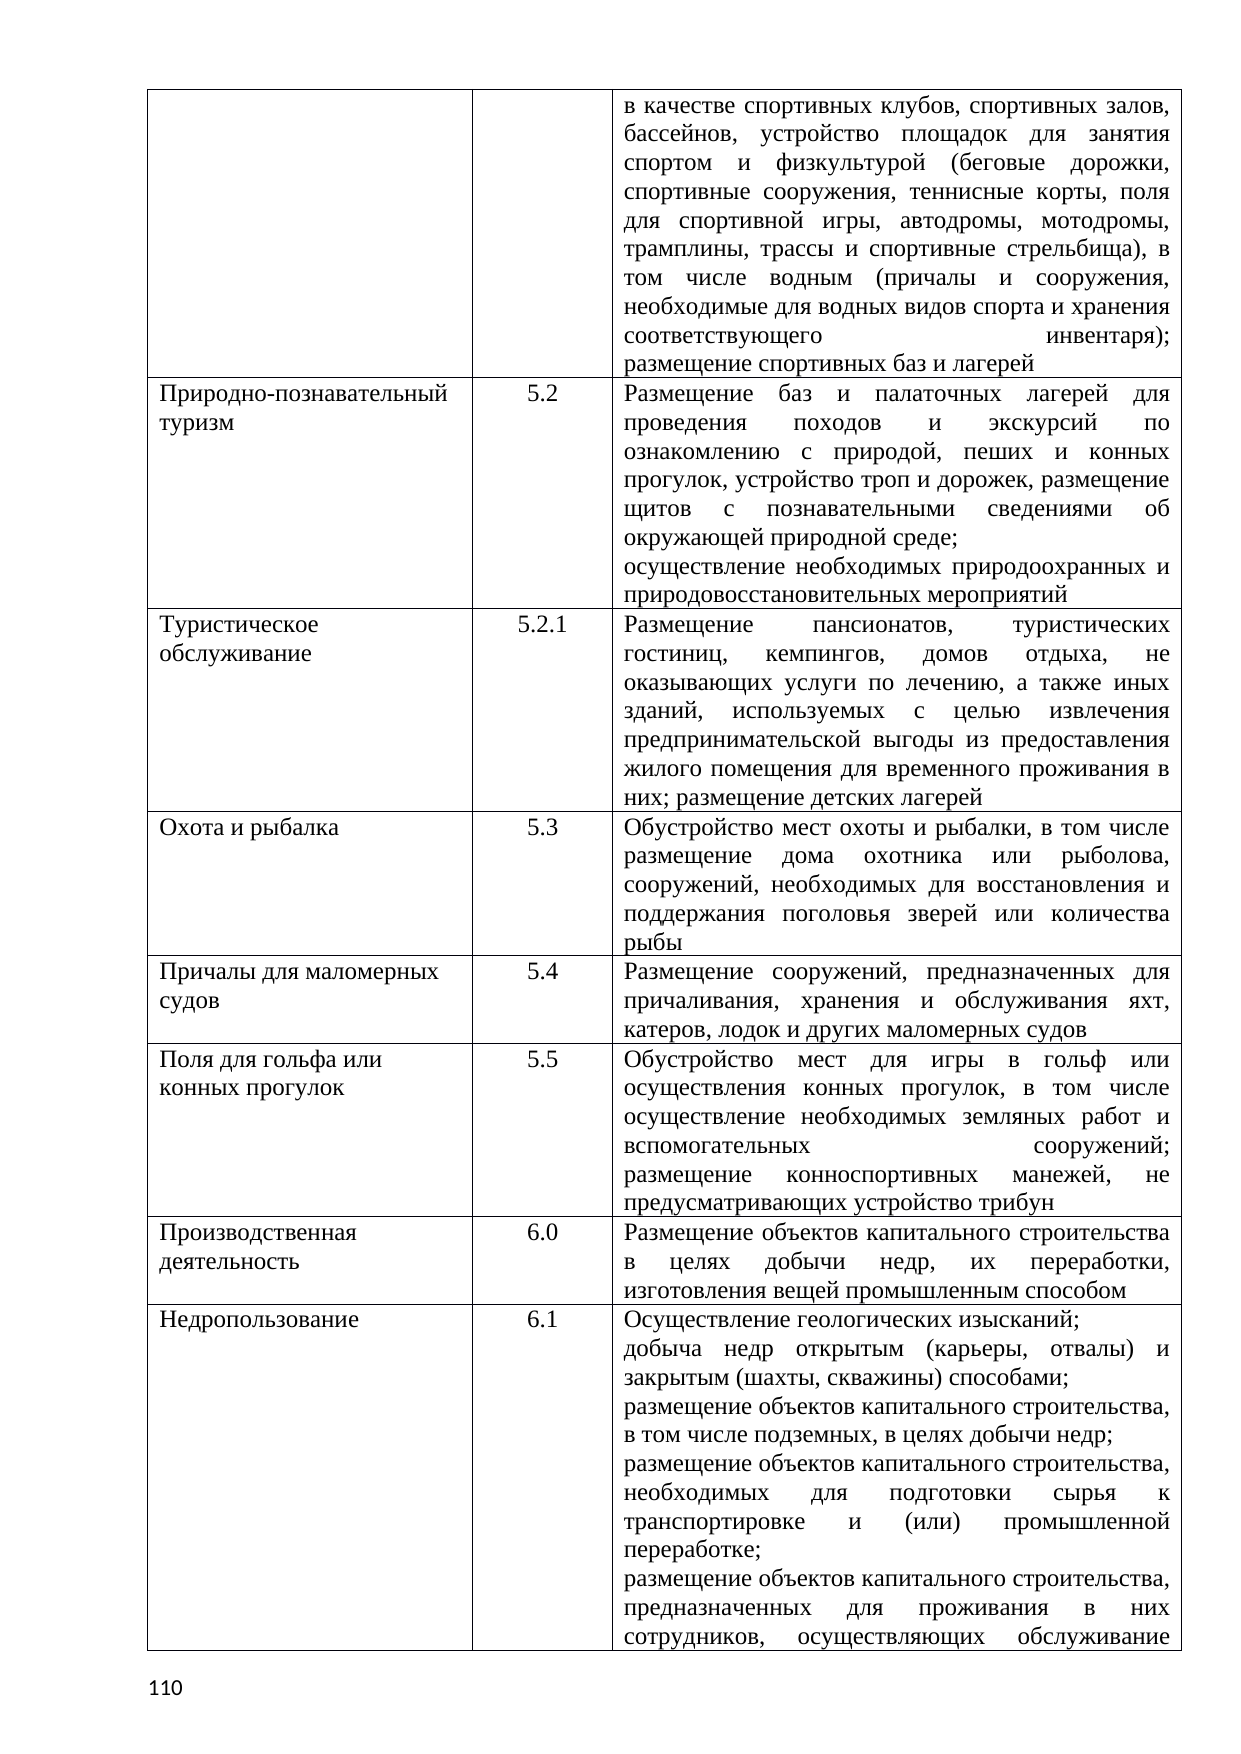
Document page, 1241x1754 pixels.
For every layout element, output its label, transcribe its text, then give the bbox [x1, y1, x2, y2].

table_cell 5.3 [473, 812, 612, 955]
table_cell Осуществление геологических изысканий; добыча недр открытым (карьеры, отвалы) и закрытым (шахты, скважины) способами; размещение объектов капитального строительства, в том числе подземных, в целях добычи недр; размещение объектов капитального строительства, необходимых для подготовки сырья к транспортировке и (или) промышленной переработке; размещение объектов капитального строительства, предназначенных для проживания в них сотрудников, осуществляющих обслуживание [613, 1305, 1181, 1649]
table_cell Размещение сооружений, предназначенных для причаливания, хранения и обслуживания яхт, катеров, лодок и других маломерных судов [613, 956, 1181, 1043]
table_cell Размещение баз и палаточных лагерей для проведения походов и экскурсий по ознакомлению с природой, пеших и конных прогулок, устройство троп и дорожек, размещение щитов с познавательными сведениями об окружающей природной среде; осуществление необходимых природоохранных и природовосстановительных мероприятий [613, 378, 1181, 608]
table_cell Природно-познавательный туризм [148, 378, 472, 608]
table_cell 5.4 [473, 956, 612, 1043]
table_cell 5.5 [473, 1044, 612, 1216]
table_cell Размещение объектов капитального строительства в целях добычи недр, их переработки, изготовления вещей промышленным способом [613, 1217, 1181, 1303]
table_cell Недропользование [148, 1305, 472, 1649]
table_cell 5.2 [473, 378, 612, 608]
table_cell [148, 90, 472, 377]
table_cell [473, 90, 612, 377]
table_cell 6.1 [473, 1305, 612, 1649]
table_cell 6.0 [473, 1217, 612, 1303]
table_cell Поля для гольфа или конных прогулок [148, 1044, 472, 1216]
table_cell Туристическое обслуживание [148, 609, 472, 811]
table_cell Размещение пансионатов, туристических гостиниц, кемпингов, домов отдыха, не оказывающих услуги по лечению, а также иных зданий, используемых с целью извлечения предпринимательской выгоды из предоставления жилого помещения для временного проживания в них; размещение детских лагерей [613, 609, 1181, 811]
table_cell Производственная деятельность [148, 1217, 472, 1303]
table_cell 5.2.1 [473, 609, 612, 811]
table_cell Обустройство мест для игры в гольф или осуществления конных прогулок, в том числе осуществление необходимых земляных работ и вспомогательных сооружений; размещение конноспортивных манежей, не предусматривающих устройство трибун [613, 1044, 1181, 1216]
table_cell Охота и рыбалка [148, 812, 472, 955]
table_cell Причалы для маломерных судов [148, 956, 472, 1043]
table_cell Обустройство мест охоты и рыбалки, в том числе размещение дома охотника или рыболова, сооружений, необходимых для восстановления и поддержания поголовья зверей или количества рыбы [613, 812, 1181, 955]
table_cell в качестве спортивных клубов, спортивных залов, бассейнов, устройство площадок для занятия спортом и физкультурой (беговые дорожки, спортивные сооружения, теннисные корты, поля для спортивной игры, автодромы, мотодромы, трамплины, трассы и спортивные стрельбища), в том числе водным (причалы и сооружения, необходимые для водных видов спорта и хранения соответствующего инвентаря); размещение спортивных баз и лагерей [613, 90, 1181, 377]
